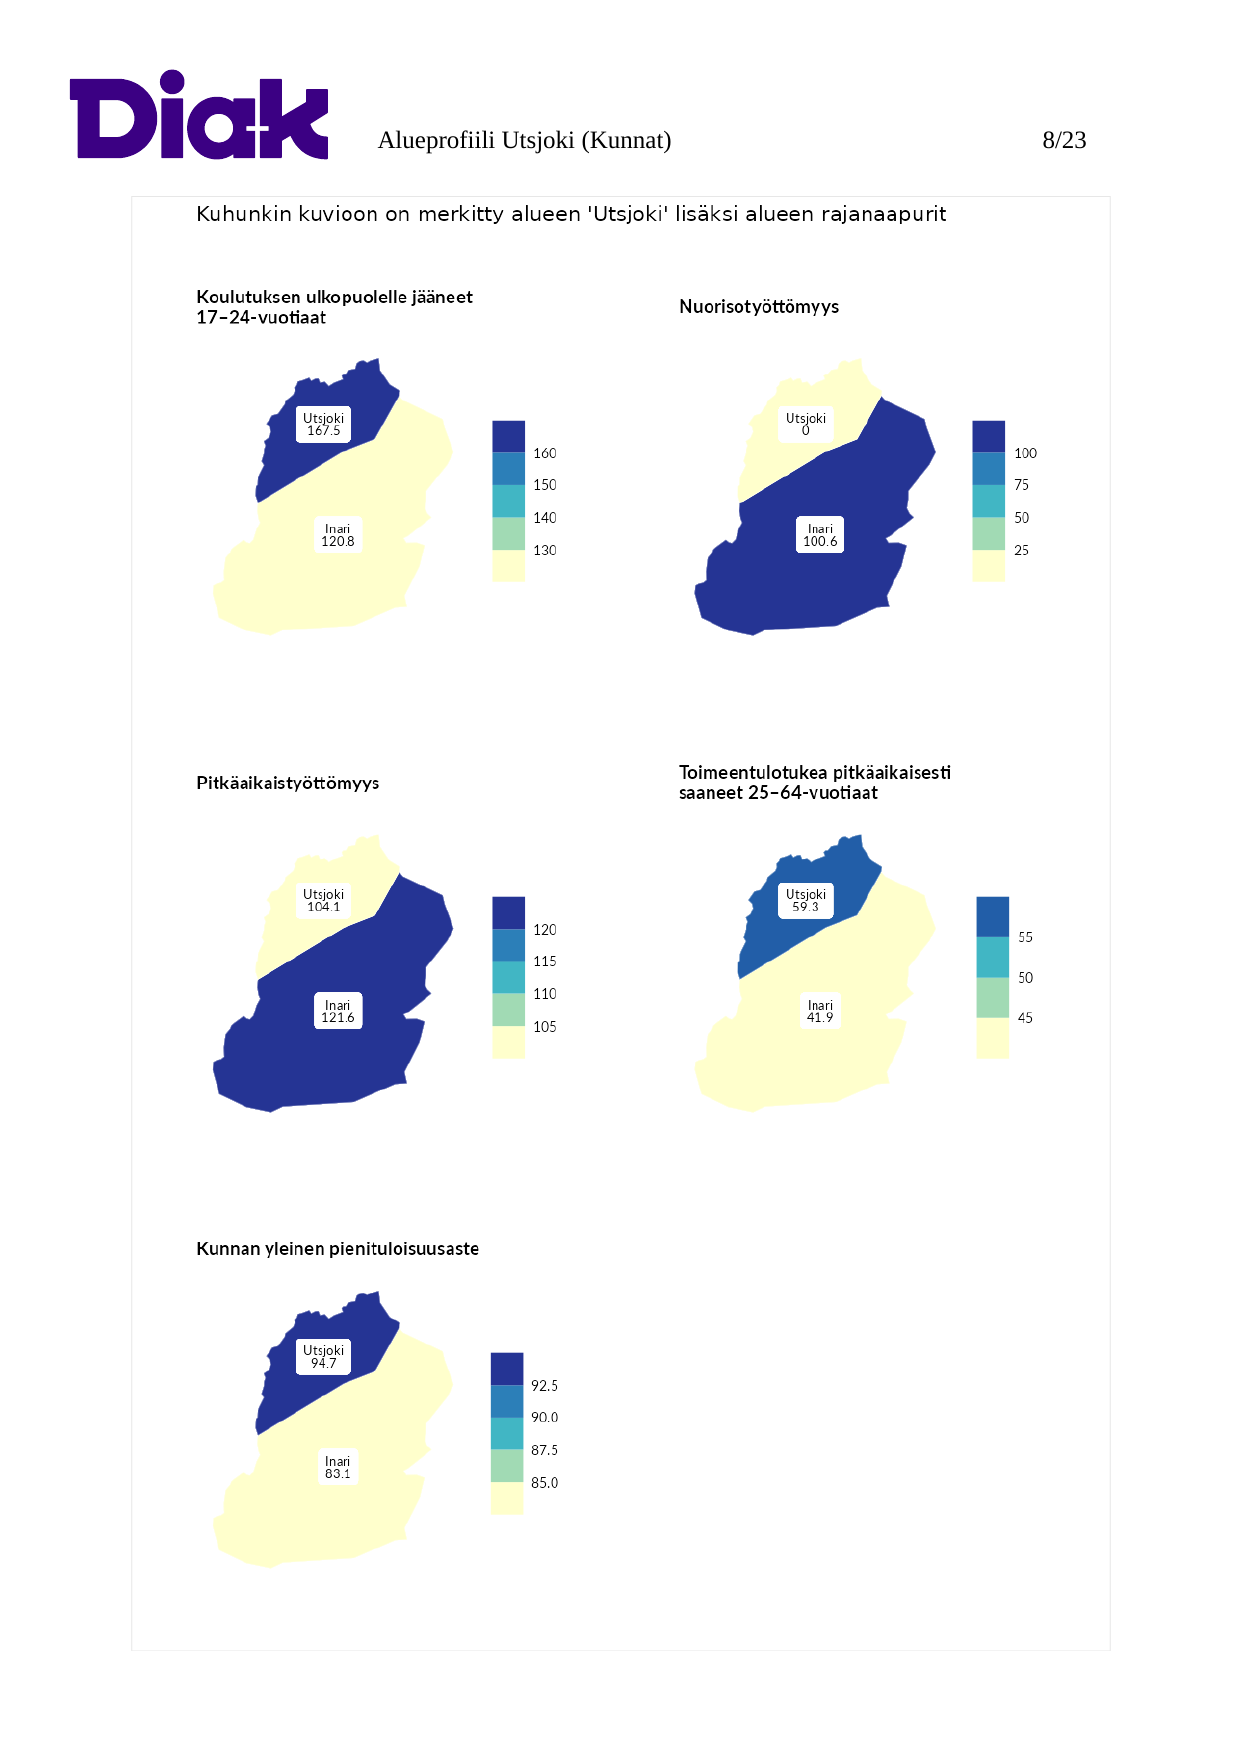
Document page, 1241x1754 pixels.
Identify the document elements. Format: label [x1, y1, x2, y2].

picture [61, 196, 1179, 1651]
